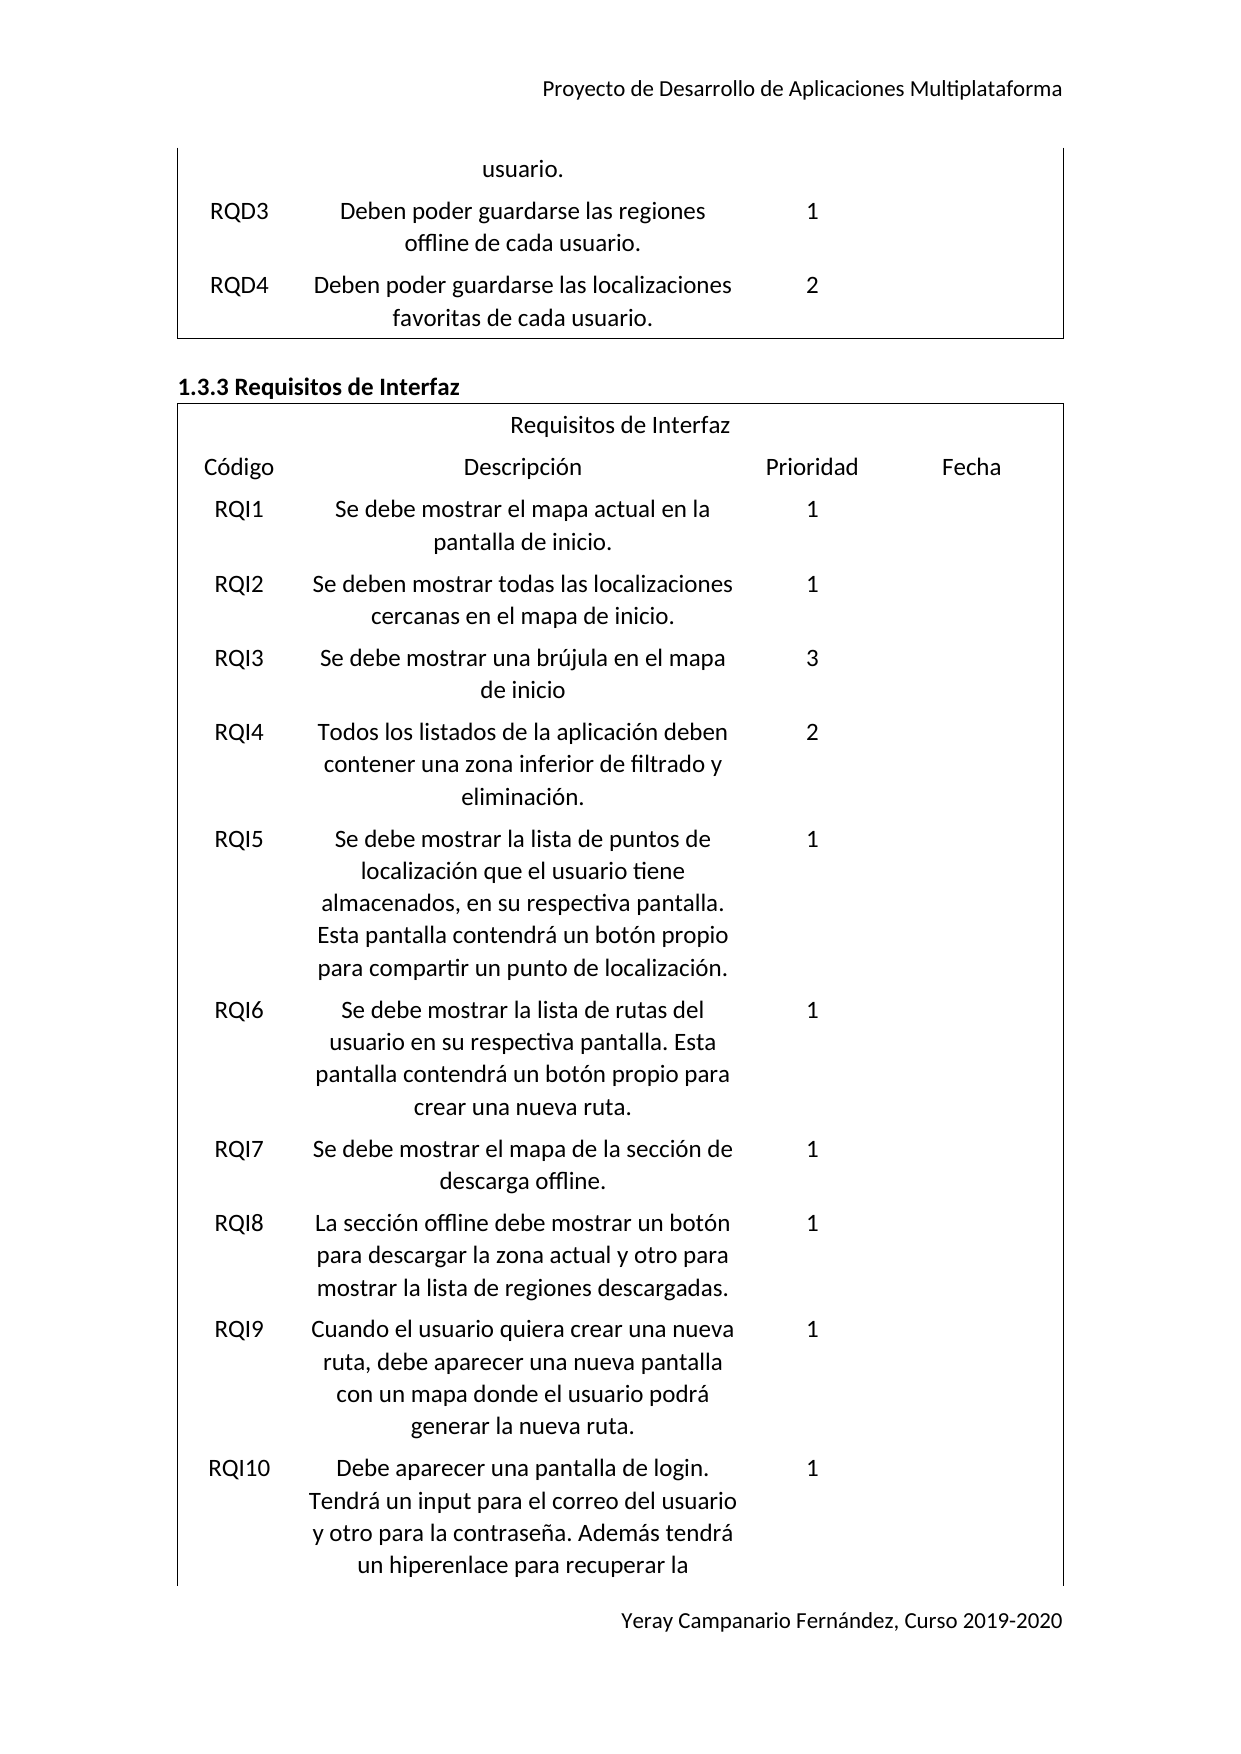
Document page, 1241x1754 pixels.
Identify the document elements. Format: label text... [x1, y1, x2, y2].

table_cell [880, 1308, 1063, 1447]
table_cell 1 [745, 190, 880, 264]
table_cell 1 [745, 1447, 880, 1586]
table_cell [880, 988, 1063, 1127]
table_cell RQI9 [178, 1308, 301, 1447]
table_cell Se debe mostrar la lista de puntos de localización que el usuario tiene almacenados, en su respectiva pantalla. Esta pantalla contendrá un botón propio para compartir un punto de localización. [301, 817, 745, 988]
table_cell Se debe mostrar el mapa de la sección de descarga offline. [301, 1127, 745, 1201]
table_header Requisitos de Interfaz [178, 404, 1063, 446]
table_cell 1 [745, 988, 880, 1127]
table_cell RQI5 [178, 817, 301, 988]
table_cell RQI7 [178, 1127, 301, 1201]
table_cell Fecha [880, 446, 1063, 488]
table_cell Se deben mostrar todas las localizaciones cercanas en el mapa de inicio. [301, 562, 745, 636]
table_cell [880, 1447, 1063, 1586]
table_cell RQD3 [178, 190, 301, 264]
table_cell RQI10 [178, 1447, 301, 1586]
table_cell 1 [745, 1201, 880, 1308]
table_cell [178, 148, 301, 189]
table_cell [880, 1201, 1063, 1308]
table_cell Deben poder guardarse las localizaciones favoritas de cada usuario. [301, 264, 745, 338]
table_cell usuario. [301, 148, 745, 189]
table_cell 1 [745, 817, 880, 988]
table_cell Deben poder guardarse las regiones offline de cada usuario. [301, 190, 745, 264]
table_cell RQI6 [178, 988, 301, 1127]
table_cell 1 [745, 488, 880, 562]
table_cell Se debe mostrar el mapa actual en la pantalla de inicio. [301, 488, 745, 562]
table_cell [880, 190, 1063, 264]
table_cell RQI4 [178, 711, 301, 817]
text 1.3.3 Requisitos de Interfaz [177, 371, 1063, 401]
table_cell 3 [745, 636, 880, 711]
table_cell [880, 562, 1063, 636]
table_cell Cuando el usuario quiera crear una nueva ruta, debe aparecer una nueva pantalla con un mapa donde el usuario podrá generar la nueva ruta. [301, 1308, 745, 1447]
table_cell [745, 148, 880, 189]
table_cell RQD4 [178, 264, 301, 338]
table_cell [880, 488, 1063, 562]
table_cell 2 [745, 264, 880, 338]
table_cell 1 [745, 1127, 880, 1201]
table_cell RQI2 [178, 562, 301, 636]
table_cell [880, 636, 1063, 711]
table_cell Se debe mostrar la lista de rutas del usuario en su respectiva pantalla. Esta pantalla contendrá un botón propio para crear una nueva ruta. [301, 988, 745, 1127]
table_cell 1 [745, 562, 880, 636]
table_cell 2 [745, 711, 880, 817]
table_cell RQI8 [178, 1201, 301, 1308]
table_cell Descripción [301, 446, 745, 488]
table_cell [880, 817, 1063, 988]
table_cell RQI3 [178, 636, 301, 711]
table_cell Código [178, 446, 301, 488]
table_cell Debe aparecer una pantalla de login. Tendrá un input para el correo del usuario y otro para la contraseña. Además tendrá un hiperenlace para recuperar la [301, 1447, 745, 1586]
table_cell [880, 264, 1063, 338]
table_cell RQI1 [178, 488, 301, 562]
table_cell [880, 711, 1063, 817]
table_cell [880, 148, 1063, 189]
table_cell 1 [745, 1308, 880, 1447]
table_cell [880, 1127, 1063, 1201]
table_cell La sección offline debe mostrar un botón para descargar la zona actual y otro para mostrar la lista de regiones descargadas. [301, 1201, 745, 1308]
table_cell Se debe mostrar una brújula en el mapa de inicio [301, 636, 745, 711]
table_cell Prioridad [745, 446, 880, 488]
table_cell Todos los listados de la aplicación deben contener una zona inferior de filtrado y eliminación. [301, 711, 745, 817]
